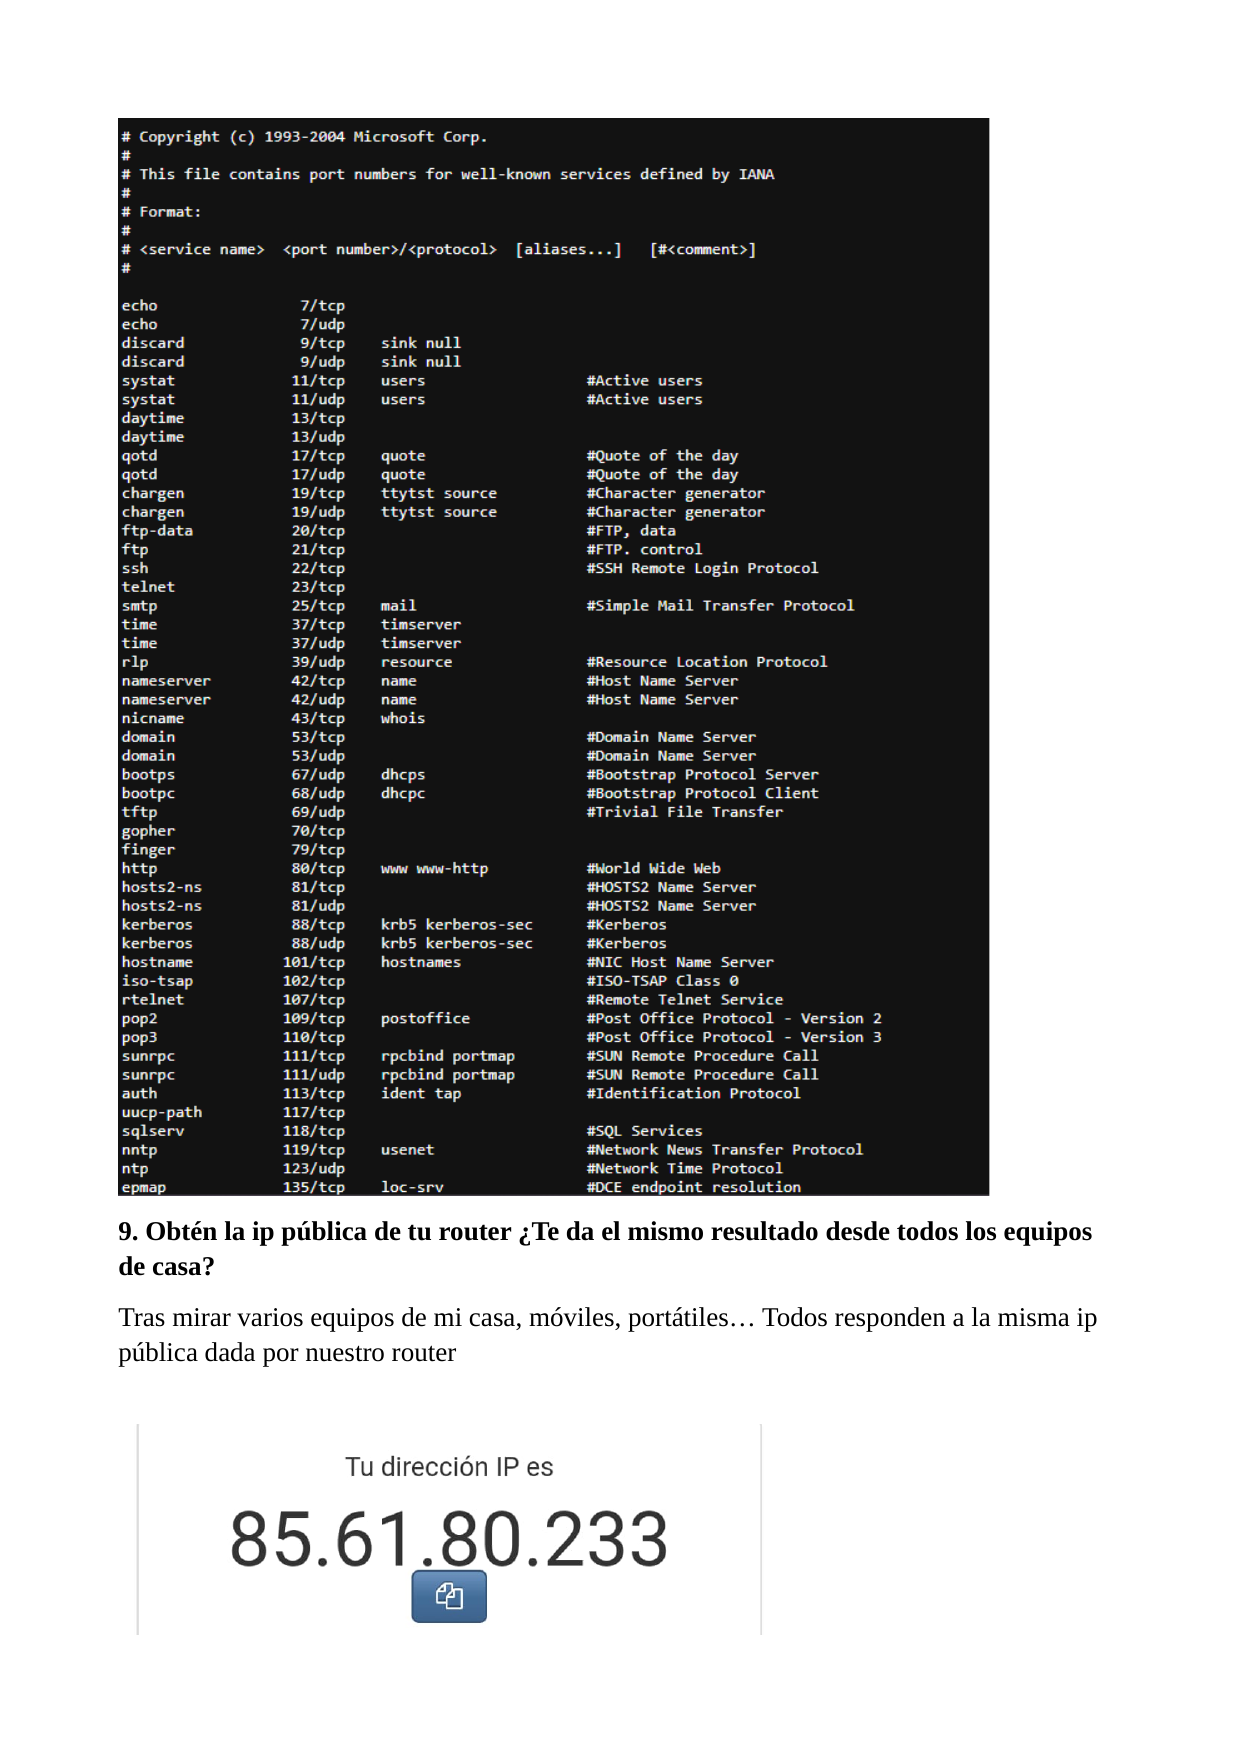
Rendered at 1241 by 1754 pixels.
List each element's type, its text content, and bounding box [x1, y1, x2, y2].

text 9. Obtén la ip pública de tu router ¿Te da el mismo resultado desde todos los equipos de casa? [118, 1214, 1122, 1281]
text Tras mirar varios equipos de mi casa, móviles, portátiles… Todos responden a la misma ip pública dada por nuestro router [118, 1301, 1122, 1367]
picture [118, 118, 990, 1196]
picture [108, 1517, 790, 1604]
